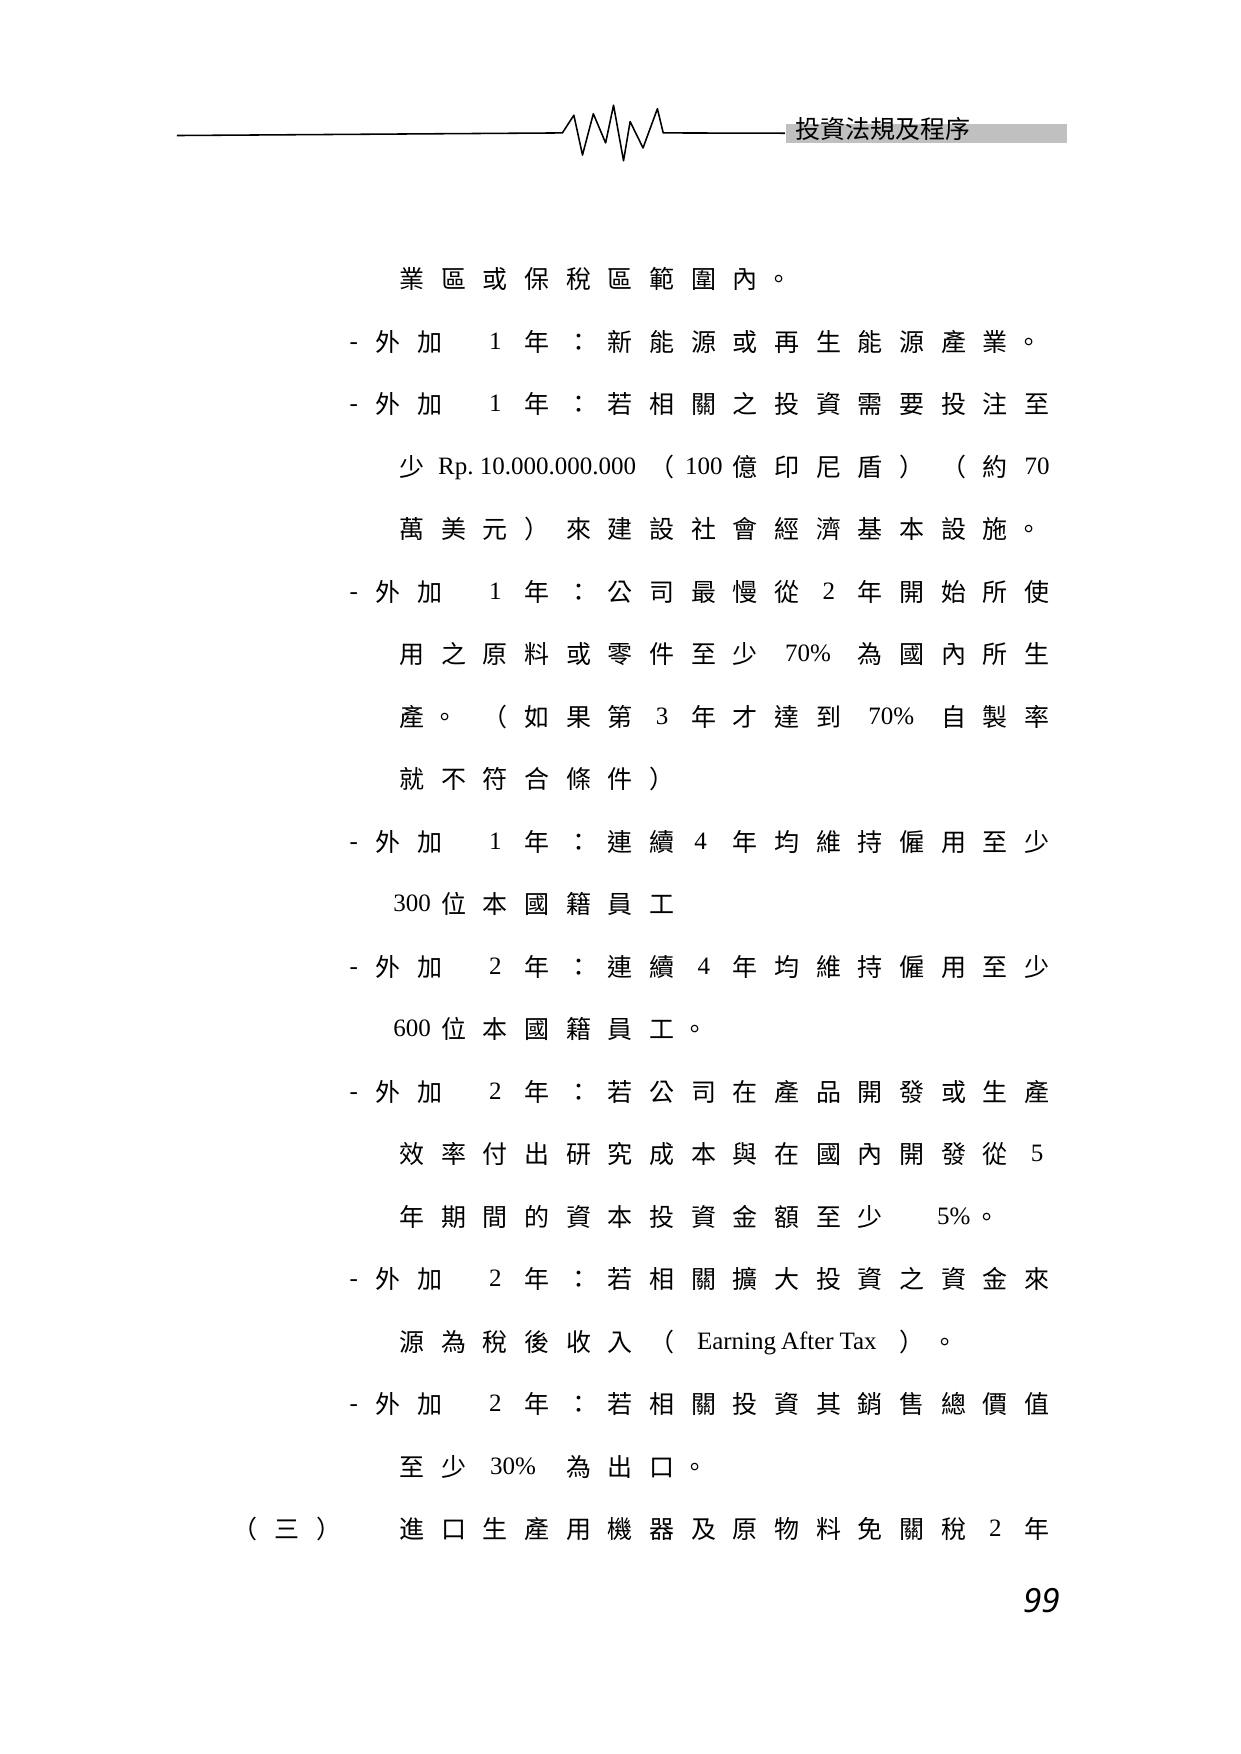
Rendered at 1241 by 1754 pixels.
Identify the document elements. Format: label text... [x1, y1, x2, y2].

text - 外加2年：若相關投資其銷售總價值至少30% 為出口。 [330, 1361, 1058, 1486]
text - 外加1年：連續4 年均維持僱用至少300位本國籍員工 [330, 799, 1058, 924]
text - 外加2年：連續4年均維持僱用至少600位本國籍員工。 [330, 924, 1058, 1049]
text - 外加2年：若公司在產品開發或生產效率付出研究成本與在國內開發從5年期間的資本投資金額至少 5%。 [330, 1049, 1058, 1236]
text - 外加1年：新能源或再生能源產業。 [330, 299, 1058, 361]
text - 外加1年：若相關之投資需要投注至少Rp. 10.000.000.000（100億印尼盾）（約70萬美元）來建設社會經濟基本設施。 [330, 361, 1058, 549]
text 業區或保稅區範圍內。 [330, 236, 1058, 299]
text - 外加2年：若相關擴大投資之資金來源為稅後收入（Earning After Tax）。 [330, 1236, 1058, 1361]
text - 外加1年：公司最慢從2年開始所使用之原料或零件至少70%為國內所生產。（如果第3年才達到70%自製率就不符合條件） [330, 549, 1058, 799]
text （三） 進口生產用機器及原物料免關稅2年 [207, 1486, 1058, 1549]
